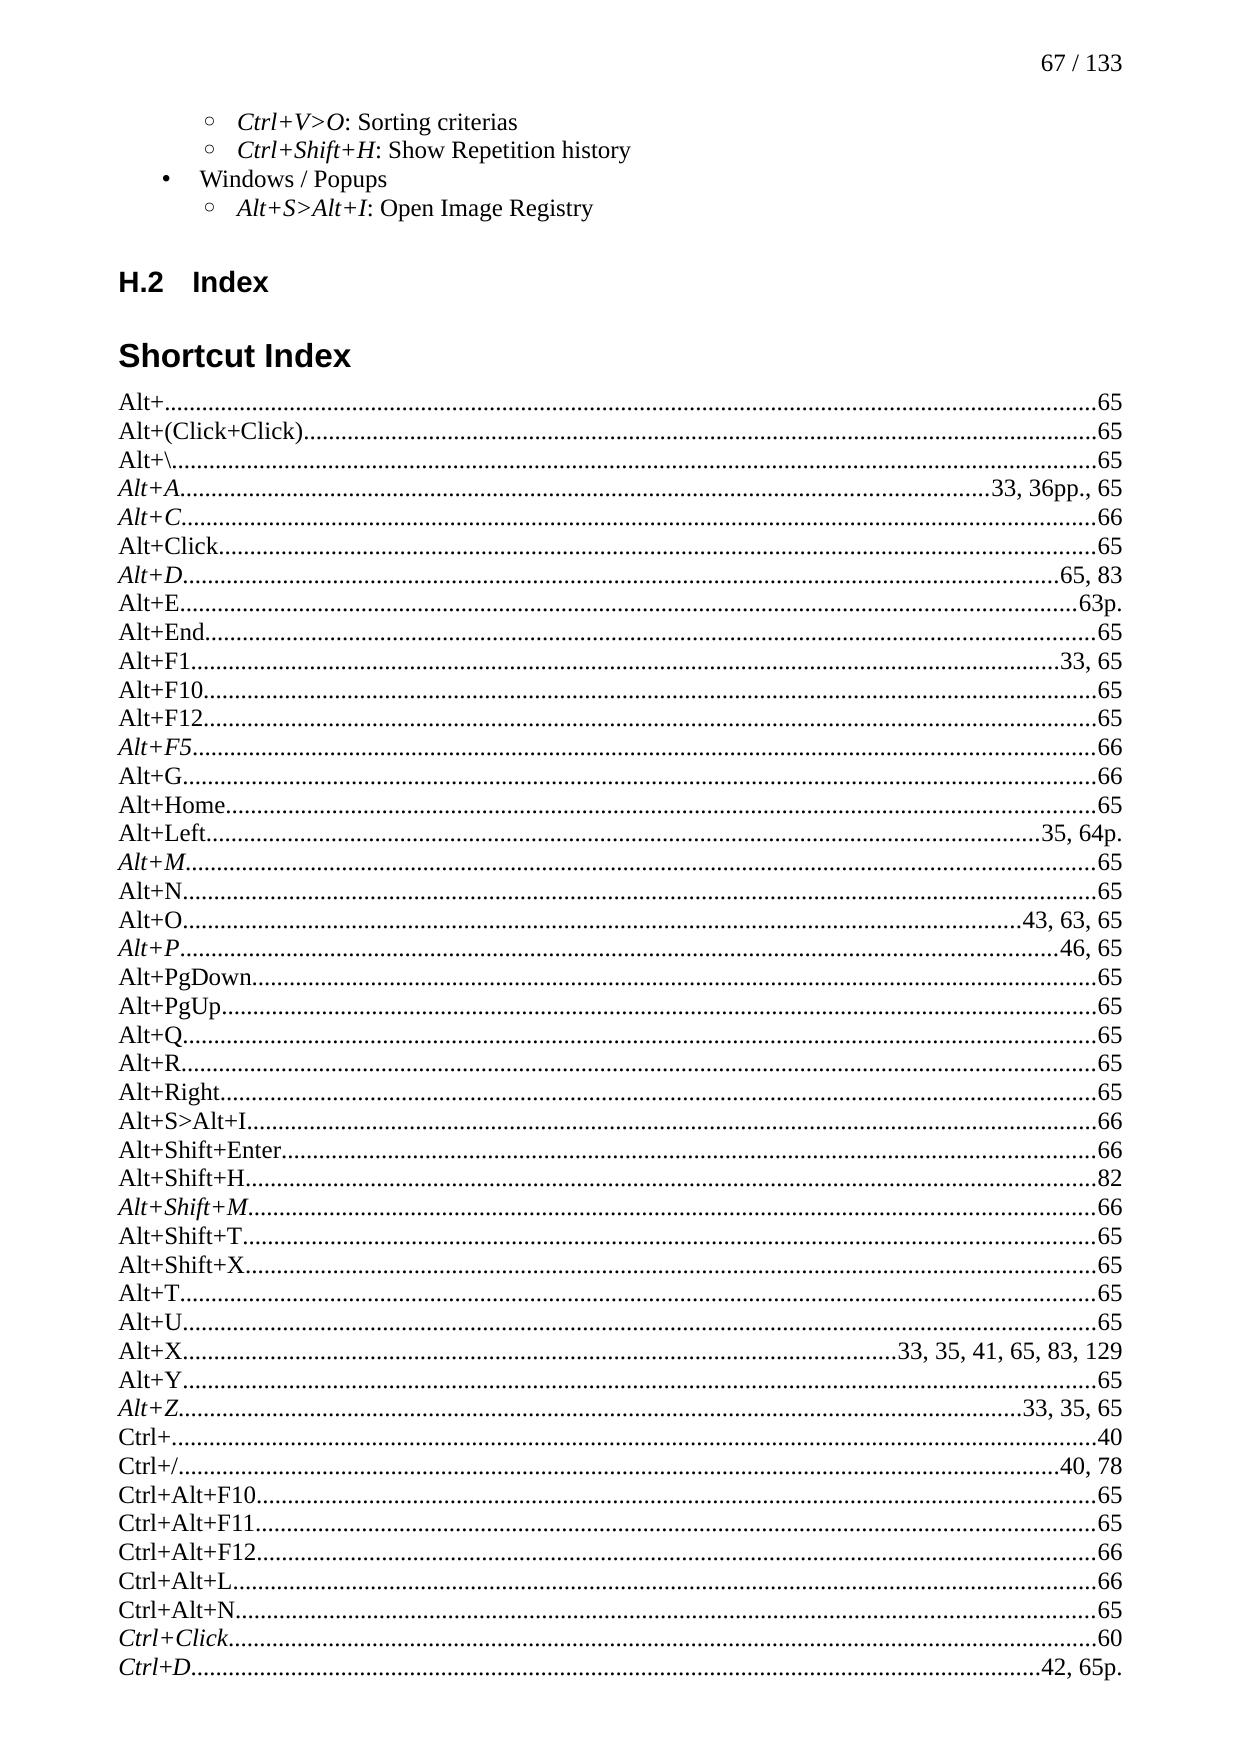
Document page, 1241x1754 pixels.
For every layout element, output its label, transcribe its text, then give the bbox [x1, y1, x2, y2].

text Alt+Y 65 [118, 1365, 1122, 1393]
text Alt+F10 65 [118, 675, 1122, 703]
text Alt+F12 65 [118, 703, 1122, 732]
text Ctrl+Alt+F11 65 [118, 1508, 1122, 1537]
text Alt+Shift+M 66 [118, 1192, 1122, 1221]
text Alt+M 65 [118, 847, 1122, 876]
text Alt+End 65 [118, 617, 1122, 646]
list Ctrl+V>O: Sorting criterias [199, 107, 1122, 136]
text Alt+G 66 [118, 761, 1122, 790]
list Windows / Popups [162, 164, 1122, 193]
text Alt+A 33, 36pp., 65 [118, 473, 1122, 502]
text Alt+U 65 [118, 1307, 1122, 1336]
text Alt+O 43, 63, 65 [118, 905, 1122, 933]
text Ctrl+Alt+F10 65 [118, 1480, 1122, 1508]
text Alt+Shift+Enter 66 [118, 1135, 1122, 1163]
text Alt+S>Alt+I 66 [118, 1106, 1122, 1135]
subtitle Shortcut Index [118, 336, 1122, 375]
text Alt+Click 65 [118, 531, 1122, 560]
subtitle Index [118, 265, 1122, 299]
text Alt+D 65, 83 [118, 560, 1122, 588]
text Alt+X 33, 35, 41, 65, 83, 129 [118, 1336, 1122, 1365]
text Alt+Q 65 [118, 1020, 1122, 1048]
text Alt+PgUp 65 [118, 991, 1122, 1020]
text Alt+Shift+T 65 [118, 1221, 1122, 1250]
text Alt+P 46, 65 [118, 933, 1122, 962]
text Alt+Shift+H 82 [118, 1163, 1122, 1192]
list Ctrl+Shift+H: Show Repetition history [199, 136, 1122, 164]
text Alt+\ 65 [118, 445, 1122, 473]
text Alt+R 65 [118, 1048, 1122, 1077]
text Alt+N 65 [118, 876, 1122, 905]
text Ctrl+/ 40, 78 [118, 1451, 1122, 1480]
text Alt+Left 35, 64p. [118, 818, 1122, 847]
text Alt+C 66 [118, 502, 1122, 531]
text Ctrl+Alt+L 66 [118, 1566, 1122, 1595]
text Ctrl+Alt+N 65 [118, 1595, 1122, 1623]
list Alt+S>Alt+I: Open Image Registry [199, 193, 1122, 222]
text Alt+Shift+X 65 [118, 1250, 1122, 1278]
text Alt+F1 33, 65 [118, 646, 1122, 675]
text Alt+(Click+Click) 65 [118, 416, 1122, 445]
text Alt+Right 65 [118, 1077, 1122, 1106]
text Alt+F5 66 [118, 732, 1122, 761]
text Ctrl+Alt+F12 66 [118, 1537, 1122, 1566]
text Alt+Home 65 [118, 790, 1122, 818]
text Ctrl+Click 60 [118, 1623, 1122, 1652]
text Ctrl+. 40 [118, 1422, 1122, 1451]
text Alt+T 65 [118, 1278, 1122, 1307]
text Alt+PgDown 65 [118, 962, 1122, 991]
text Alt+. 65 [118, 387, 1122, 416]
text Ctrl+D 42, 65p. [118, 1652, 1122, 1681]
text Alt+Z 33, 35, 65 [118, 1393, 1122, 1422]
text Alt+E 63p. [118, 588, 1122, 617]
